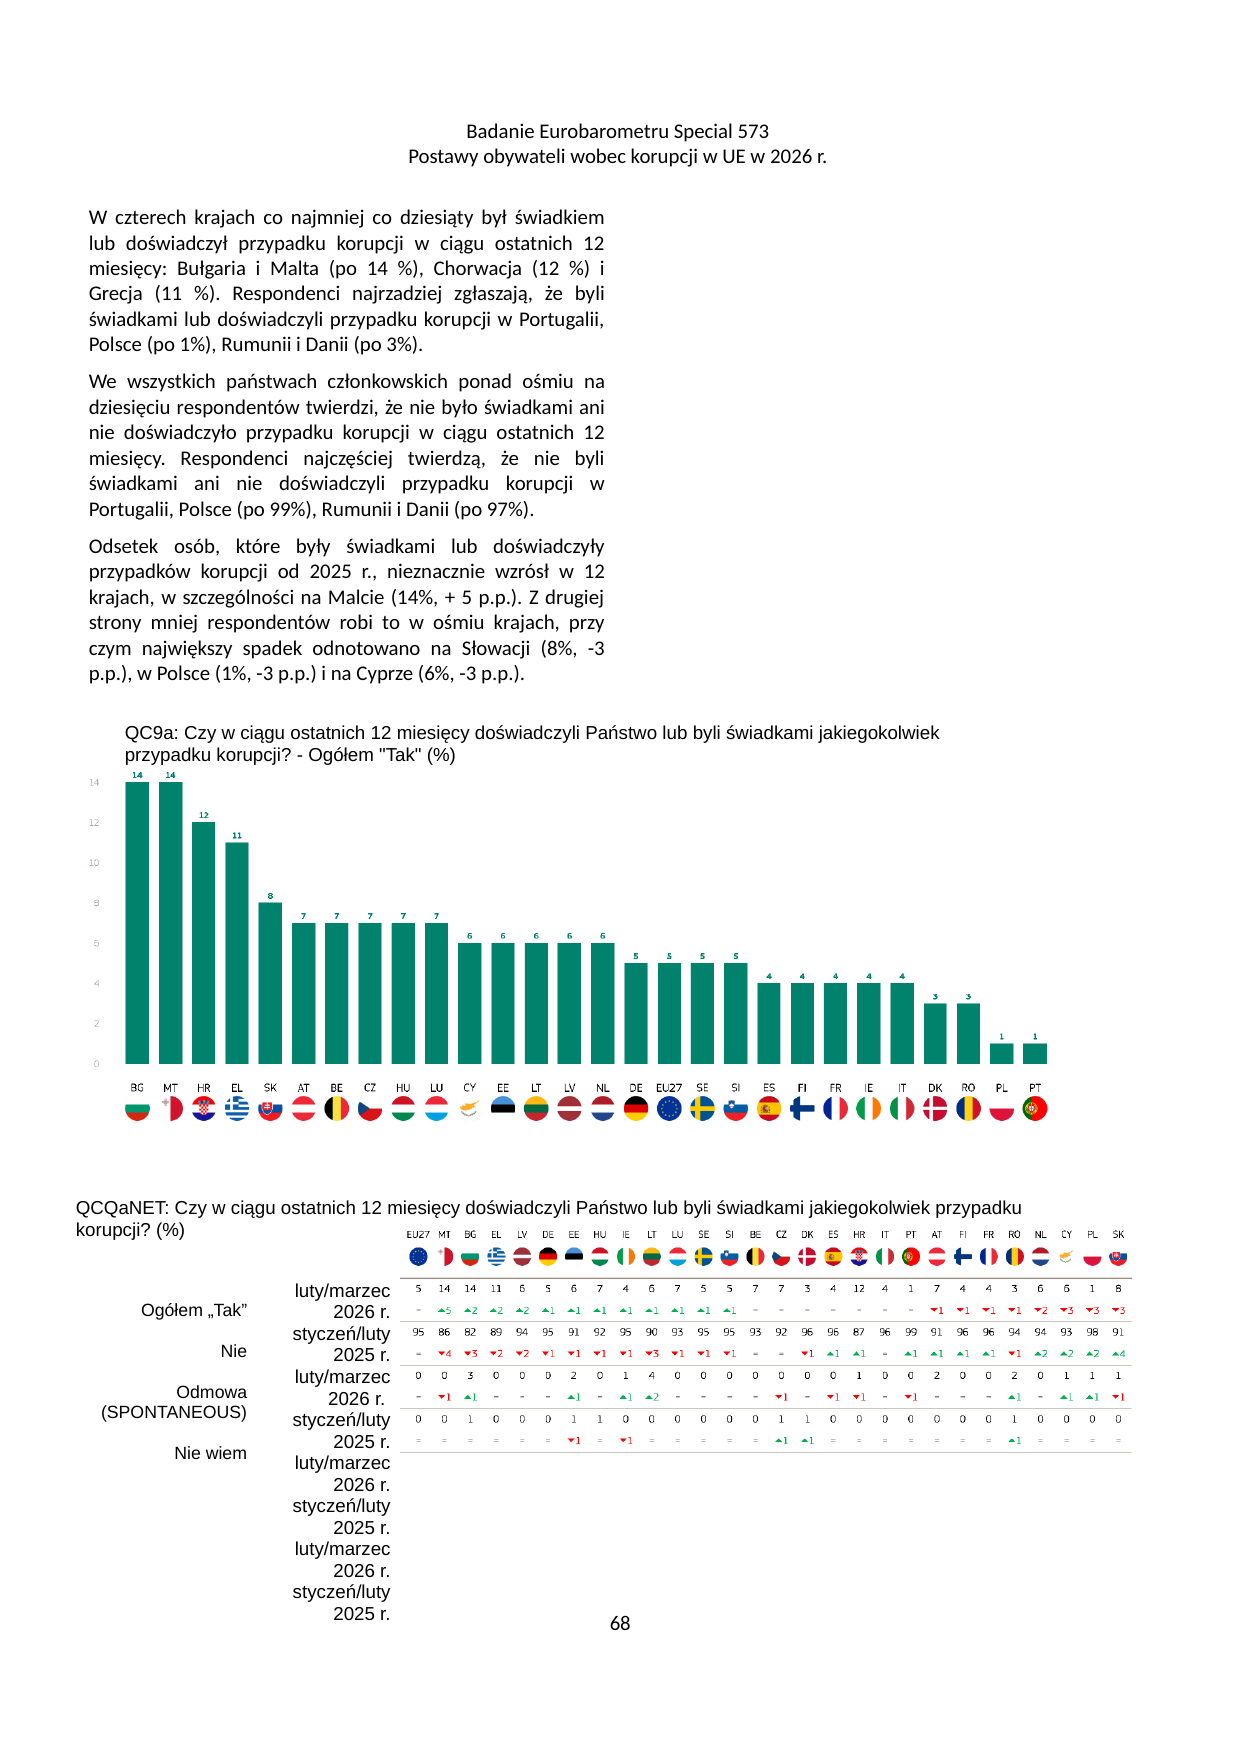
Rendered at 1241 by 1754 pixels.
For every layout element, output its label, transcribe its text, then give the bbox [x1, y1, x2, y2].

text We wszystkich państwach członkowskich ponad ośmiu na dziesięciu respondentów twierdzi, że nie było świadkami ani nie doświadczyło przypadku korupcji w ciągu ostatnich 12 miesięcy. Respondenci najczęściej twierdzą, że nie byli świadkami ani nie doświadczyli przypadku korupcji w Portugalii, Polsce (po 99%), Rumunii i Danii (po 97%). [88, 369, 605, 521]
picture [76, 749, 1057, 1127]
text W czterech krajach co najmniej co dziesiąty był świadkiem lub doświadczył przypadku korupcji w ciągu ostatnich 12 miesięcy: Bułgaria i Malta (po 14 %), Chorwacja (12 %) i Grecja (11 %). Respondenci najrzadziej zgłaszają, że byli świadkami lub doświadczyli przypadku korupcji w Portugalii, Polsce (po 1%), Rumunii i Danii (po 3%). [88, 204, 605, 357]
picture [311, 749, 320, 760]
picture [336, 752, 341, 760]
text Odsetek osób, które były świadkami lub doświadczyły przypadków korupcji od 2025 r., nieznacznie wzrósł w 12 krajach, w szczególności na Malcie (14%, + 5 p.p.). Z drugiej strony mniej respondentów robi to w ośmiu krajach, przy czym największy spadek odnotowano na Słowacji (8%, -3 p.p.), w Polsce (1%, -3 p.p.) i na Cyprze (6%, -3 p.p.). [88, 533, 605, 686]
picture [400, 1219, 1148, 1461]
